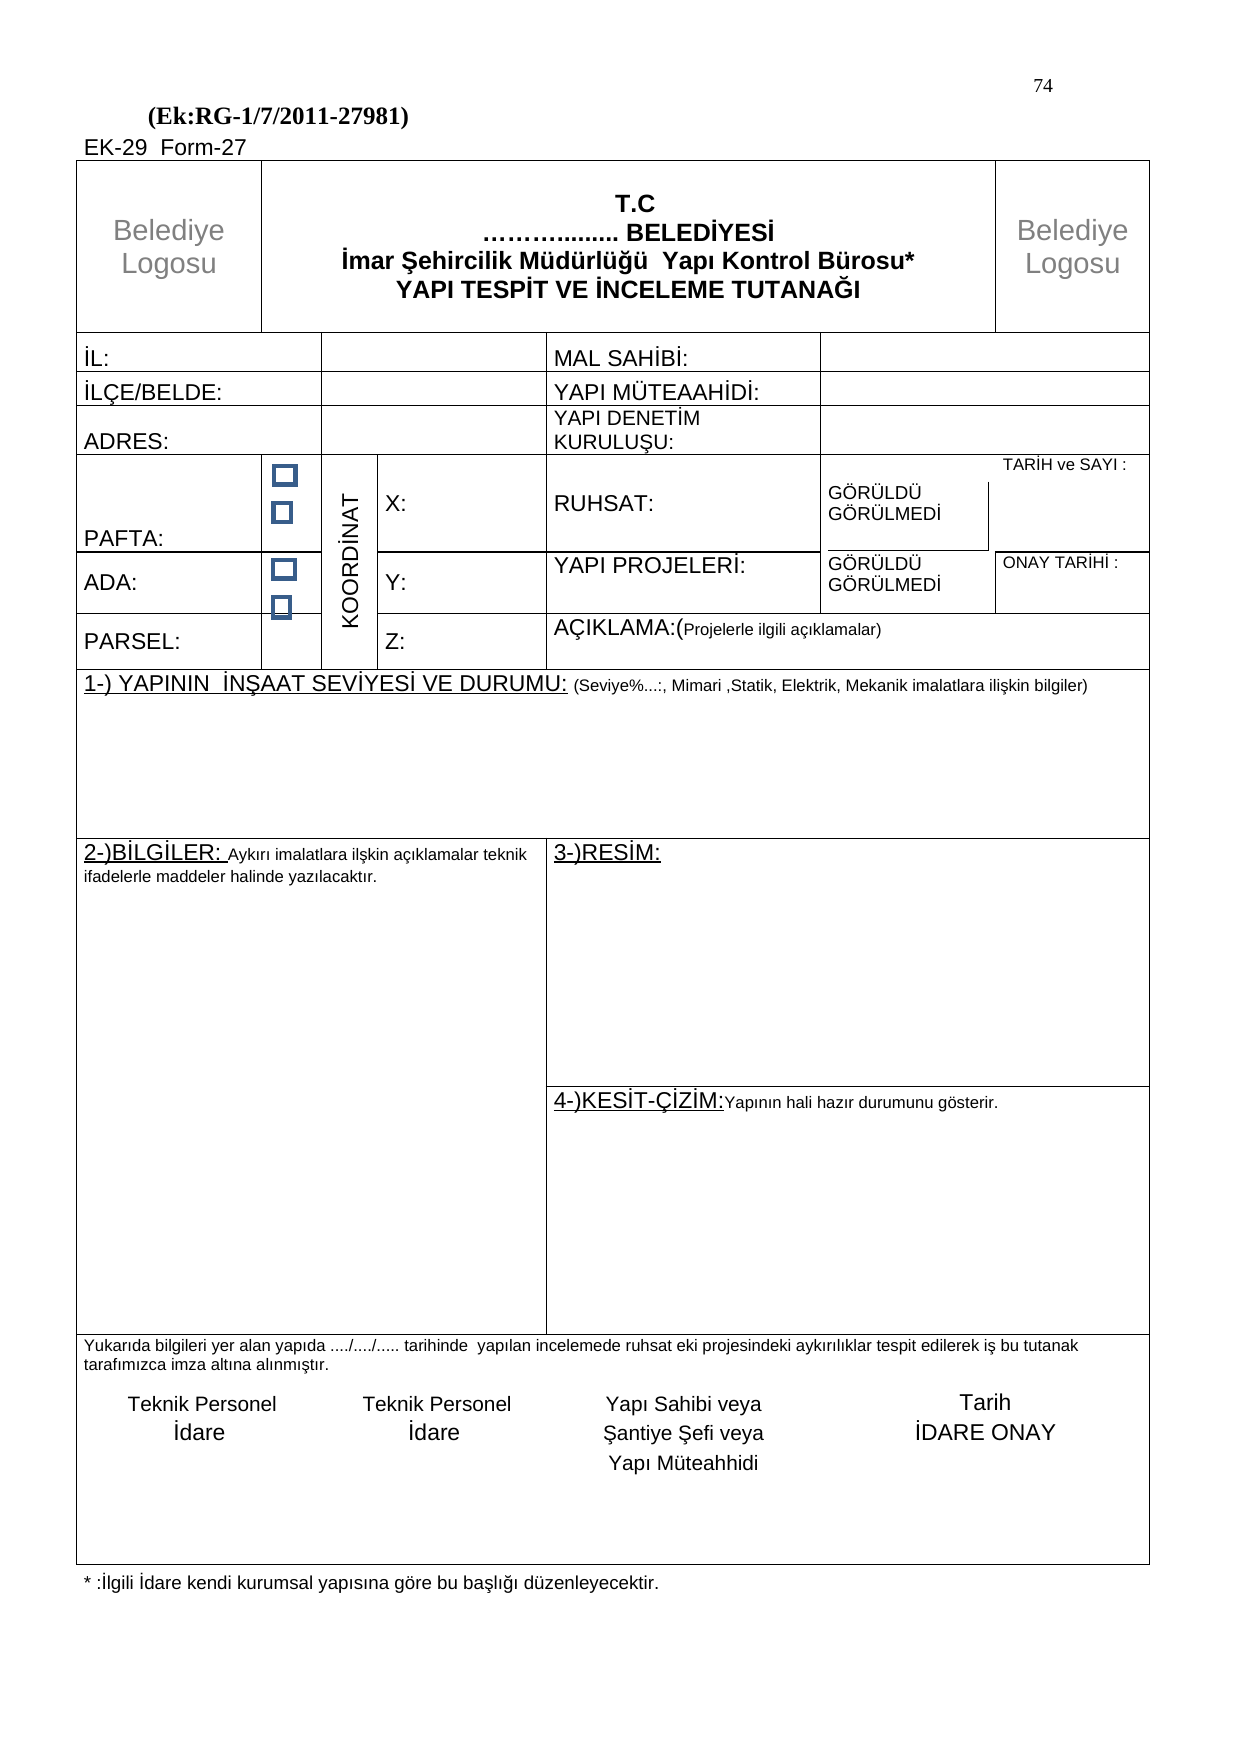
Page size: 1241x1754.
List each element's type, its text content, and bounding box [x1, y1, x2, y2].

table_cell İdare [322, 1416, 546, 1445]
table_cell [710, 1505, 821, 1534]
table_cell [821, 1475, 995, 1504]
table_header EK-29 Form-27 [76, 130, 322, 160]
table_cell Belediye Logosu [996, 161, 1149, 332]
table_header [322, 130, 378, 160]
table_cell [77, 1475, 261, 1504]
table_cell Tarih [821, 1386, 1149, 1416]
table_header [995, 130, 1149, 160]
table_cell [821, 372, 1149, 405]
table_cell Teknik Personel [322, 1386, 546, 1416]
table_cell [322, 406, 546, 454]
table_cell [546, 1505, 709, 1534]
table_cell [262, 614, 321, 669]
table_cell 2-)BİLGİLER: Aykırı imalatlara ilşkin açıklamalar teknik ifadelerle maddeler halinde yazılacaktır. [77, 839, 546, 1334]
table_cell [262, 553, 321, 612]
table_cell 3-)RESİM: [547, 839, 1149, 1086]
table_header [710, 130, 821, 160]
table_cell YAPI MÜTEAAHİDİ: [547, 372, 820, 405]
table_cell Teknik Personel [77, 1386, 322, 1416]
table_cell Yapı Müteahhidi [546, 1445, 821, 1475]
table_cell [378, 1475, 546, 1504]
table_cell * :İlgili İdare kendi kurumsal yapısına göre bu başlığı düzenleyecektir. [76, 1565, 1149, 1594]
table_cell Şantiye Şefi veya [546, 1416, 821, 1445]
table_cell [821, 1534, 995, 1564]
table_cell [322, 1475, 378, 1504]
table_cell [821, 406, 1149, 454]
table_cell [322, 1534, 378, 1564]
table_cell 1-) YAPININ İNŞAAT SEVİYESİ VE DURUMU: (Seviye%...:, Mimari ,Statik, Elektrik, Mekanik imalatlara ilişkin bilgiler) [77, 670, 1149, 837]
table_cell [261, 1505, 322, 1534]
table_cell [995, 1445, 1149, 1475]
table_cell [378, 1534, 546, 1564]
table_cell [322, 372, 546, 405]
table_cell KOORDİNAT [322, 455, 377, 669]
table_cell [710, 1534, 821, 1564]
table_cell İLÇE/BELDE: [77, 372, 321, 405]
table_cell [261, 1475, 322, 1504]
table_cell [77, 1505, 261, 1534]
table_cell X: [378, 455, 546, 551]
table_cell [995, 1534, 1149, 1564]
table_cell MAL SAHİBİ: [547, 333, 820, 371]
table_cell İL: [77, 333, 321, 371]
table_cell [322, 1505, 378, 1534]
table_cell [77, 1445, 261, 1475]
table_cell Z: [378, 614, 546, 669]
table_cell [322, 333, 546, 371]
table_cell [378, 1445, 546, 1475]
table_cell [322, 1445, 378, 1475]
table_cell [546, 1534, 709, 1564]
table_cell AÇIKLAMA:(Projelerle ilgili açıklamalar) [547, 614, 1149, 669]
table_cell [275, 599, 288, 612]
text (Ek:RG-1/7/2011-27981) [148, 101, 1053, 130]
table_cell [261, 1445, 322, 1475]
table_cell YAPI PROJELERİ: [547, 553, 820, 612]
table_cell [995, 1475, 1149, 1504]
table_header GÖRÜLDÜ GÖRÜLMEDİ [828, 482, 988, 550]
table_cell GÖRÜLDÜ GÖRÜLMEDİ [821, 551, 995, 612]
table_cell [821, 333, 1149, 371]
table_cell ONAY TARİHİ : [996, 553, 1149, 612]
table_header [821, 130, 995, 160]
table_cell [546, 1475, 821, 1504]
table_cell PARSEL: [77, 614, 261, 669]
table_cell [821, 1445, 995, 1475]
table_cell [821, 455, 995, 551]
table_cell İdare [77, 1416, 322, 1445]
table_header [546, 130, 709, 160]
table_cell İDARE ONAY [821, 1416, 1149, 1445]
table_cell RUHSAT: [547, 455, 820, 551]
table_cell Yapı Sahibi veya [546, 1386, 821, 1416]
table_cell Yukarıda bilgileri yer alan yapıda ..../..../..... tarihinde yapılan incelemede ruhsat eki projesindeki aykırılıklar tespit edilerek iş bu tutanak tarafımızca imza altına alınmıştır. [77, 1335, 1149, 1386]
table_cell 4-)KESİT-ÇİZİM:Yapının hali hazır durumunu gösterir. [547, 1087, 1149, 1334]
table_cell [77, 1534, 261, 1564]
table_cell [262, 455, 321, 551]
table_cell [995, 1505, 1149, 1534]
table_cell ADRES: [77, 406, 321, 454]
table_cell [378, 1505, 546, 1534]
table_header [378, 130, 546, 160]
table_cell TARİH ve SAYI : [995, 455, 1149, 551]
table_cell [261, 1534, 322, 1564]
table_cell T.C ………......... BELEDİYESİ İmar Şehircilik Müdürlüğü Yapı Kontrol Bürosu* YAPI TESPİT VE İNCELEME TUTANAĞI [262, 161, 995, 332]
table_cell Y: [378, 553, 546, 612]
table_cell Belediye Logosu [77, 161, 261, 332]
table_cell [821, 1505, 995, 1534]
table_cell PAFTA: [77, 455, 261, 551]
table_cell ADA: [77, 553, 261, 612]
table_cell YAPI DENETİM KURULUŞU: [547, 406, 820, 454]
